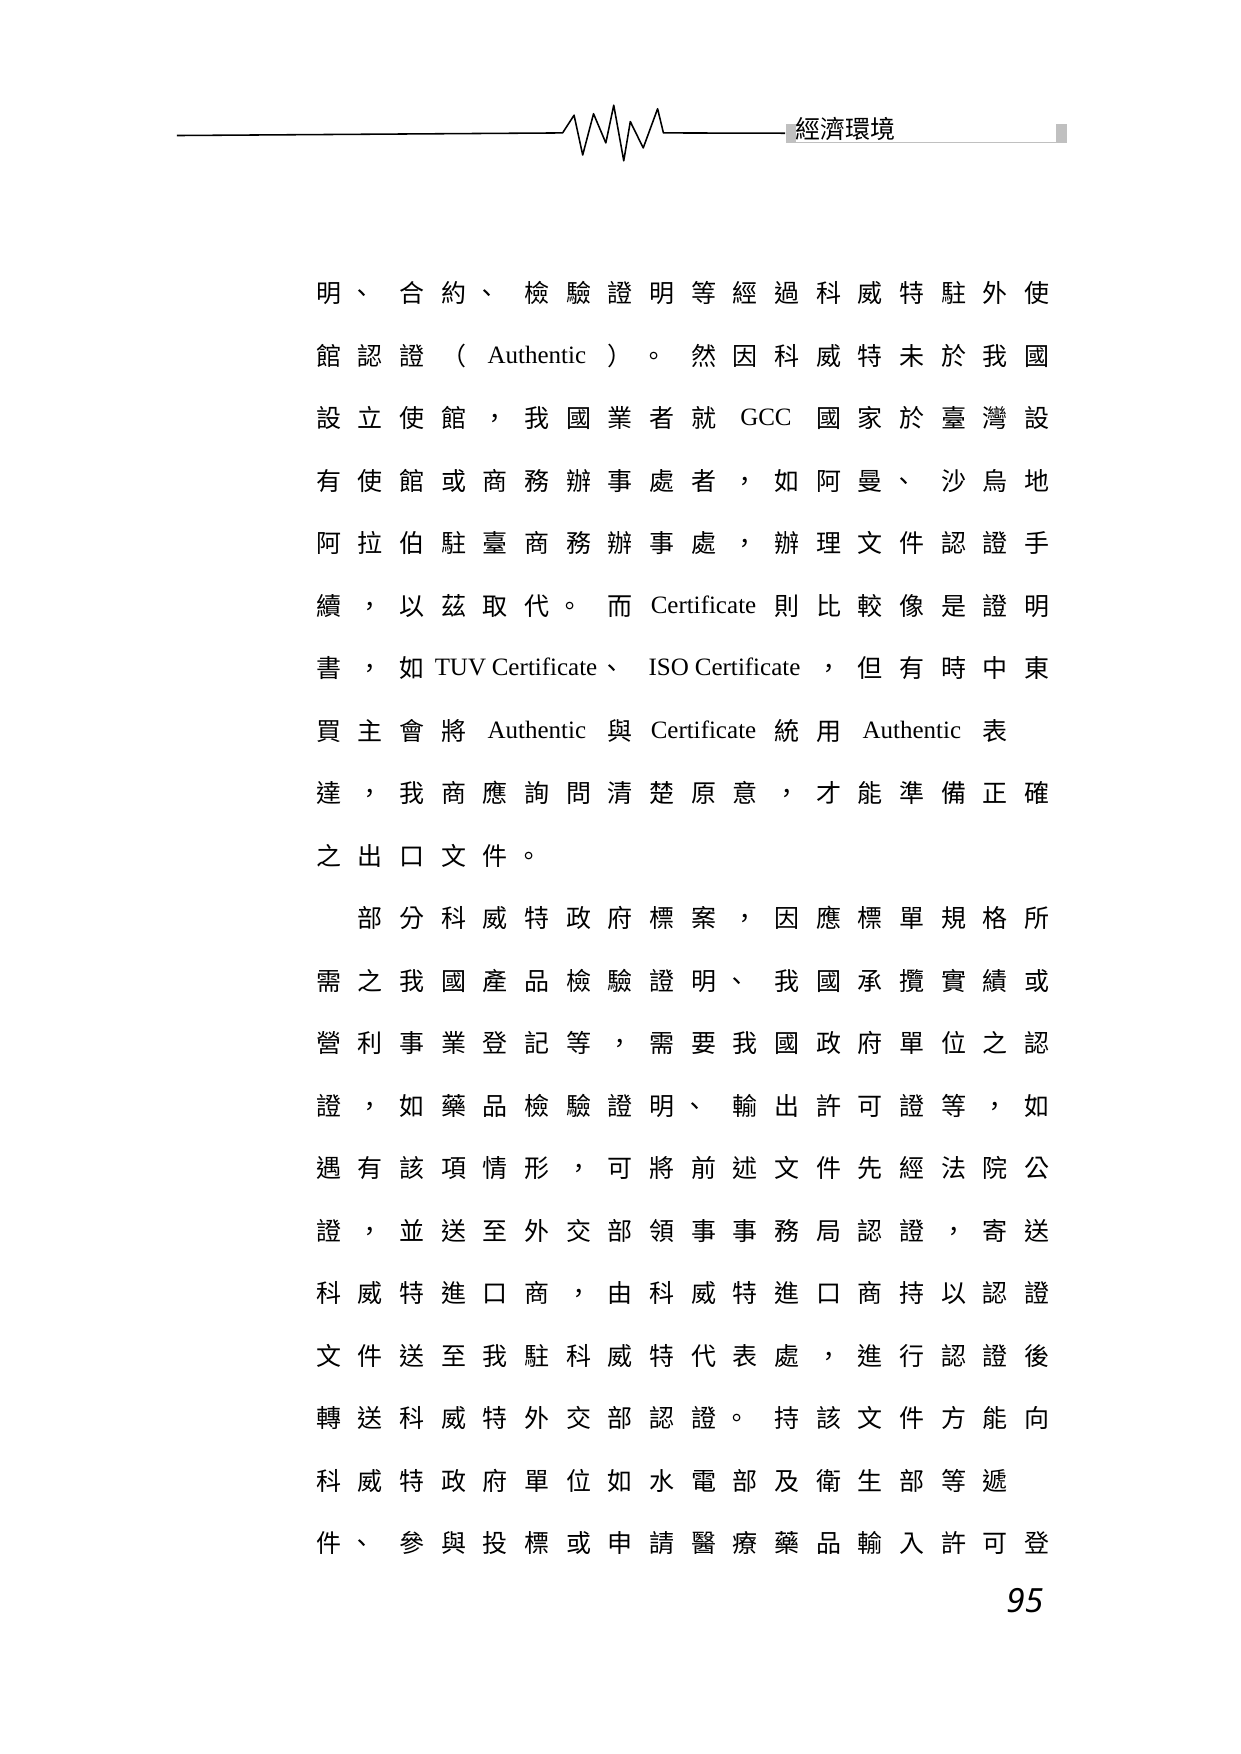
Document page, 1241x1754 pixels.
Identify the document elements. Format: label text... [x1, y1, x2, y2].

text 明、合約、檢驗證明等經過科威特駐外使館認證（Authentic）。然因科威特未於我國設立使館，我國業者就GCC國家於臺灣設有使館或商務辦事處者，如阿曼、沙烏地阿拉伯駐臺商務辦事處，辦理文件認證手續，以茲取代。而Certificate則比較像是證明書，如TUV Certificate、ISO Certificate，但有時中東買主會將Authentic與Certificate統用Authentic表達，我商應詢問清楚原意，才能準備正確之出口文件。 [281, 250, 1058, 875]
text 部分科威特政府標案，因應標單規格所需之我國產品檢驗證明、我國承攬實績或營利事業登記等，需要我國政府單位之認證，如藥品檢驗證明、輸出許可證等，如遇有該項情形，可將前述文件先經法院公證，並送至外交部領事事務局認證，寄送科威特進口商，由科威特進口商持以認證文件送至我駐科威特代表處，進行認證後轉送科威特外交部認證。持該文件方能向科威特政府單位如水電部及衛生部等遞件、參與投標或申請醫療藥品輸入許可登 [281, 875, 1058, 1563]
